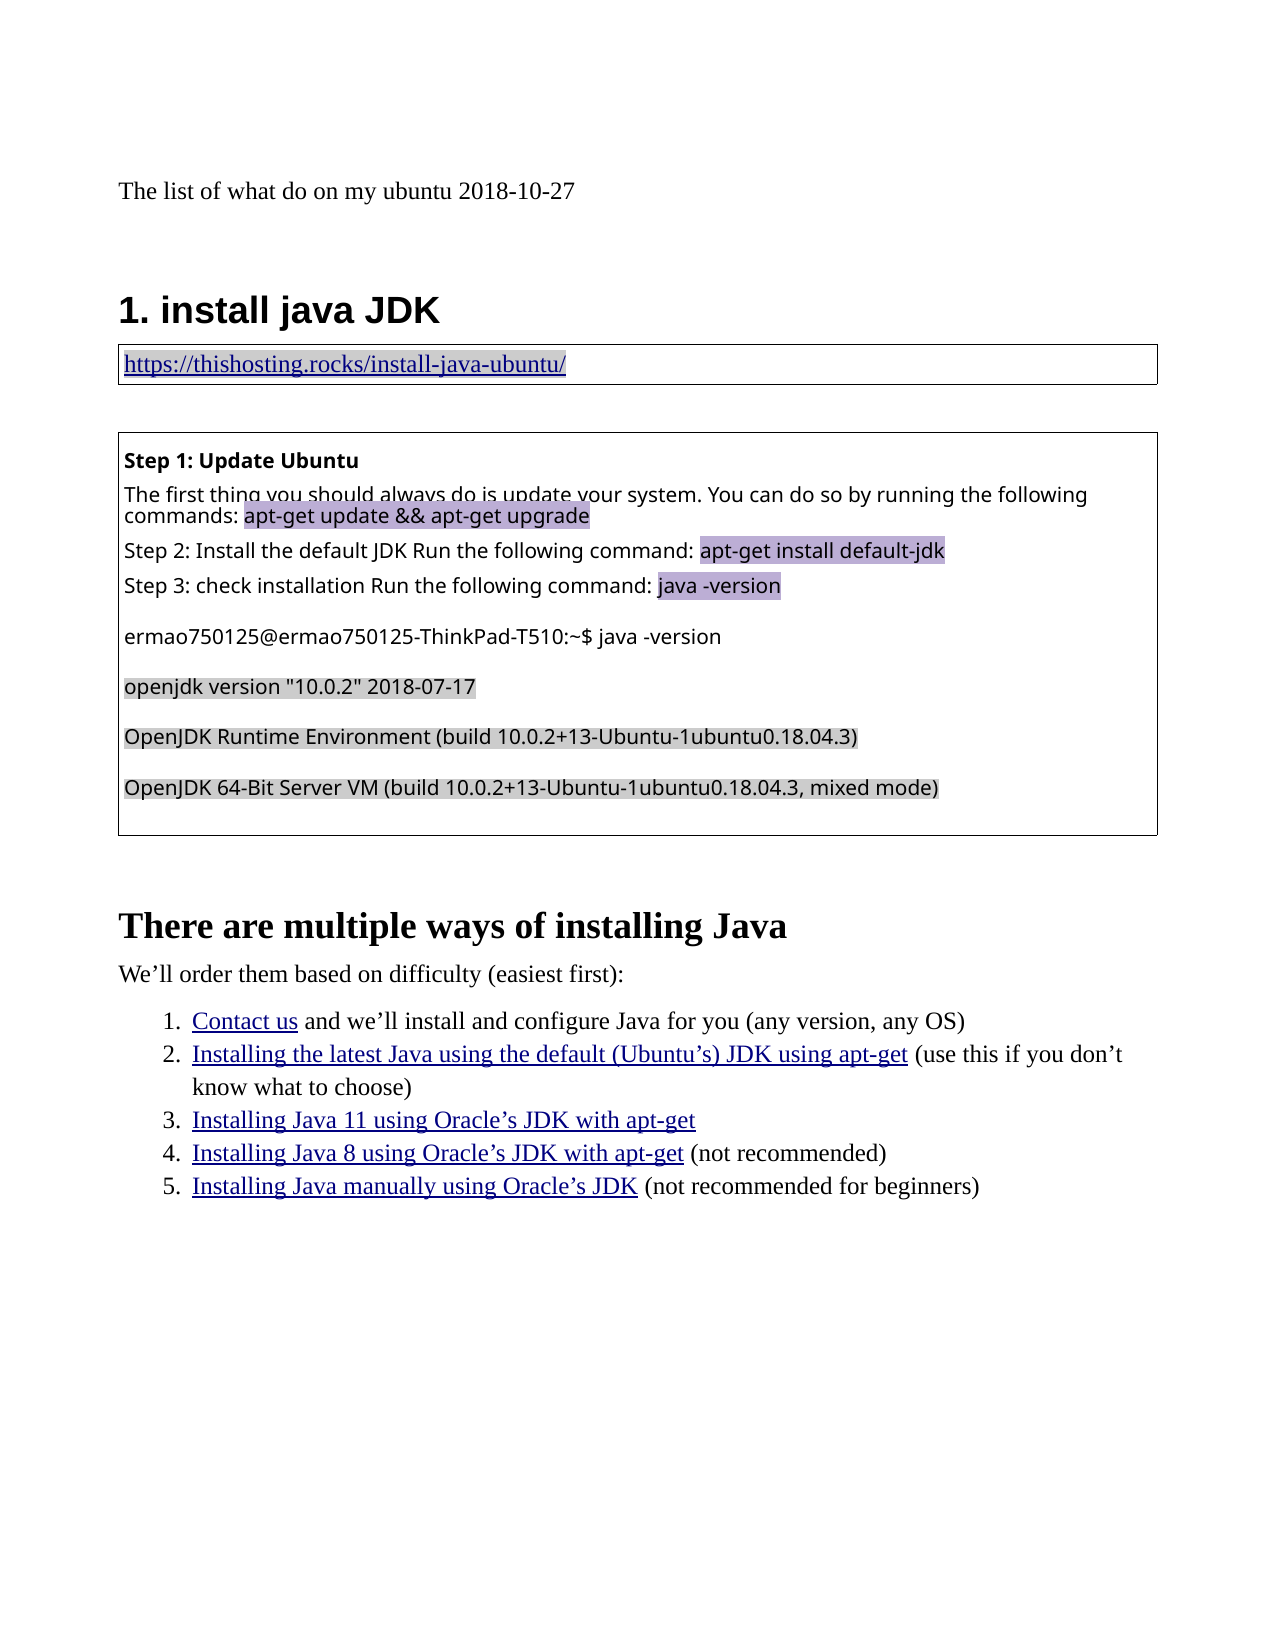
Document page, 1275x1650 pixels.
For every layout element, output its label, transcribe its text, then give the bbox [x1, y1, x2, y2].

list Installing Java 11 using Oracle’s JDK with apt-get [162, 1105, 1157, 1134]
subtitle 1. install java JDK [118, 288, 1157, 331]
list Installing the latest Java using the default (Ubuntu’s) JDK using apt-get (use this if you don’t know what to choose) [162, 1039, 1157, 1101]
text The list of what do on my ubuntu 2018-10-27 [118, 176, 1157, 205]
list Contact us and we’ll install and configure Java for you (any version, any OS) [162, 1006, 1157, 1035]
list Installing Java 8 using Oracle’s JDK with apt-get (not recommended) [162, 1138, 1157, 1167]
table_header https://thishosting.rocks/install-java-ubuntu/ [119, 345, 1157, 384]
subtitle There are multiple ways of installing Java [118, 903, 1157, 946]
list Installing Java manually using Oracle’s JDK (not recommended for beginners) [162, 1171, 1157, 1200]
table_header Step 1: Update Ubuntu The first thing you should always do is update your system. You can do so by running the following commands: apt-get update && apt-get upgrade Step 2: Install the default JDK Run the following command: apt-get install default-jdk Step 3: check installation Run the following command: java -version ermao750125@ermao750125-ThinkPad-T510:~$ java -version openjdk version "10.0.2" 2018-07-17 OpenJDK Runtime Environment (build 10.0.2+13-Ubuntu-1ubuntu0.18.04.3) OpenJDK 64-Bit Server VM (build 10.0.2+13-Ubuntu-1ubuntu0.18.04.3, mixed mode) [119, 433, 1157, 834]
text We’ll order them based on difficulty (easiest first): [118, 959, 1157, 987]
